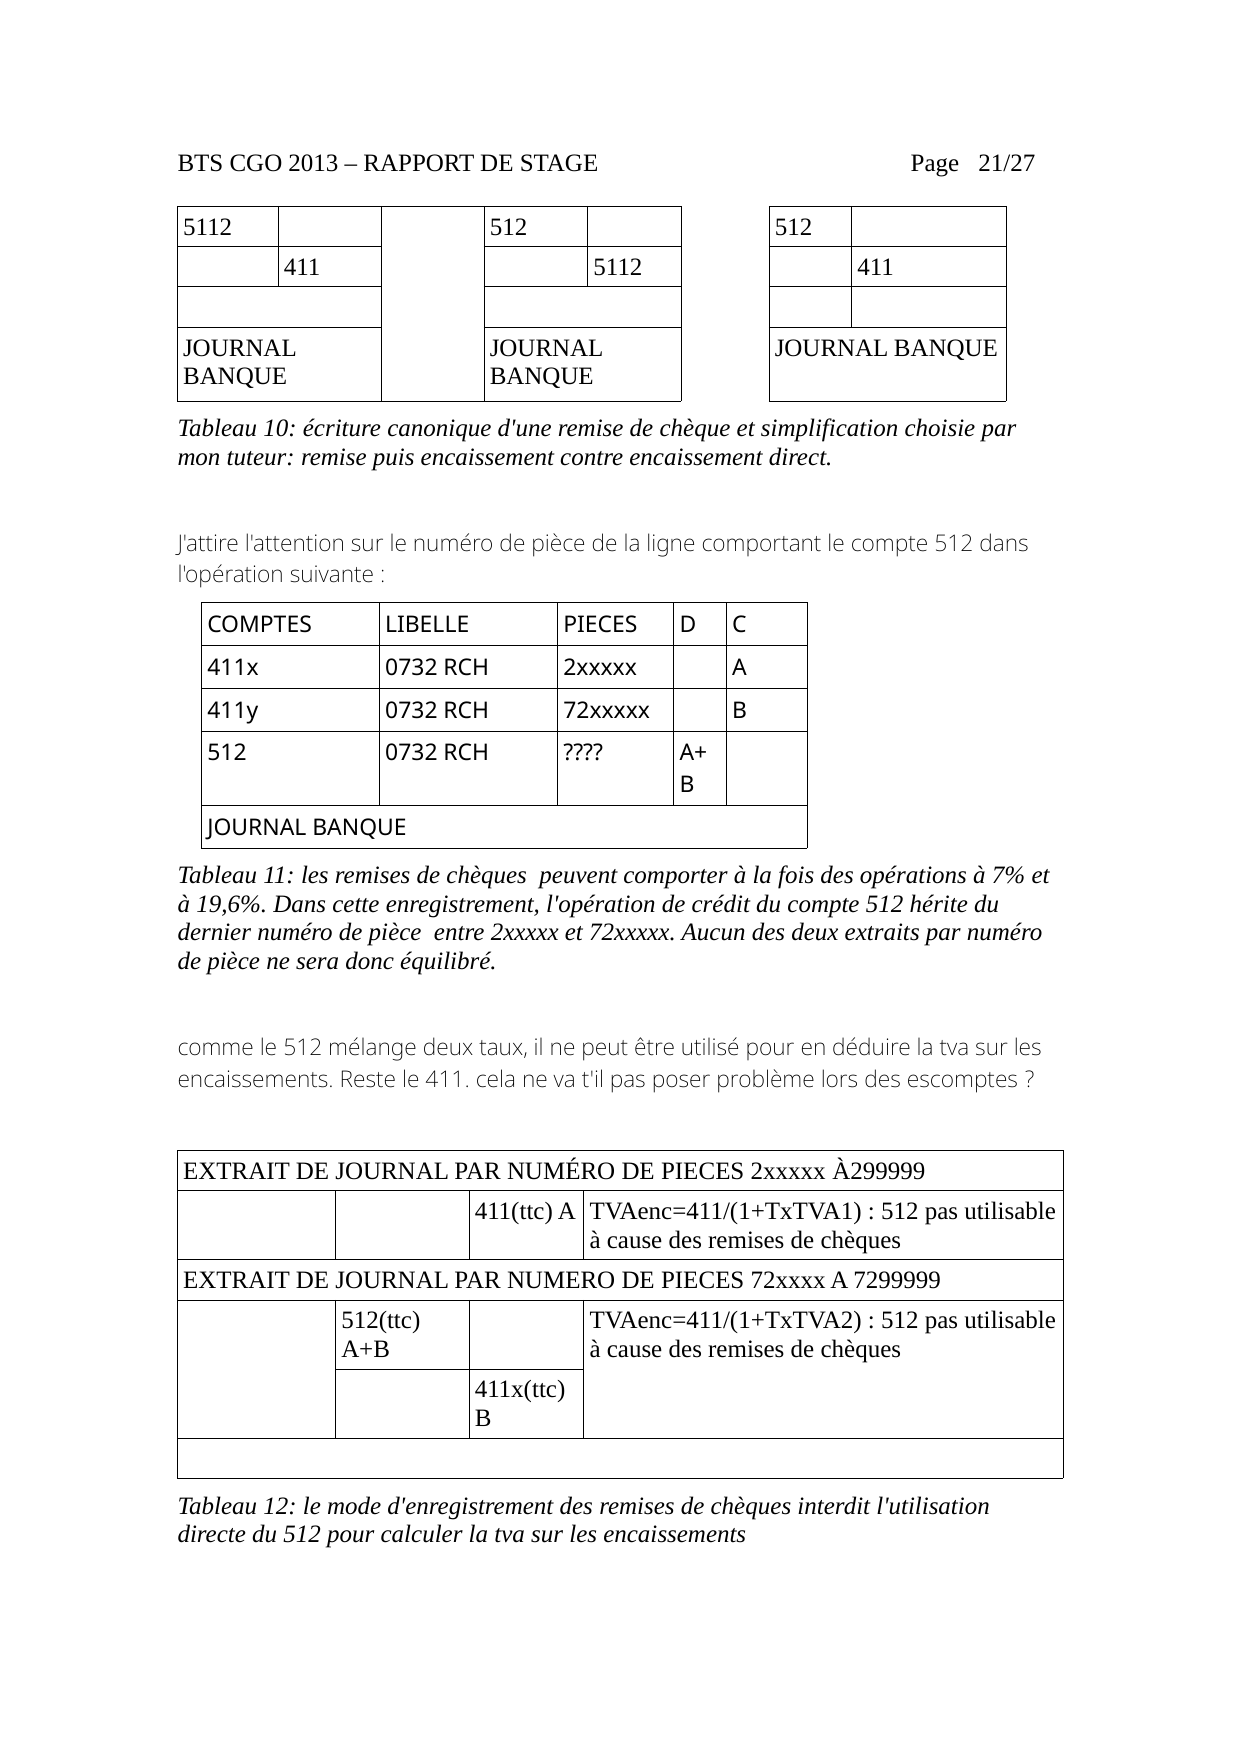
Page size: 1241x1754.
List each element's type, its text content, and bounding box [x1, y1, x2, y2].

table_cell 72xxxxx [558, 689, 673, 731]
table_cell [178, 287, 381, 327]
table_cell 411 [852, 247, 1006, 286]
table_cell TVAenc=411/(1+TxTVA1) : 512 pas utilisable à cause des remises de chèques [584, 1191, 1063, 1259]
table_cell [178, 1439, 1063, 1478]
table_cell [727, 732, 807, 804]
table_cell EXTRAIT DE JOURNAL PAR NUMERO DE PIECES 72xxxx A 7299999 [178, 1260, 1063, 1300]
table_header 5112 [178, 207, 278, 246]
table_cell [770, 247, 851, 286]
table_cell [336, 1191, 469, 1259]
table_cell 0732 RCH [380, 689, 557, 731]
table_header [852, 207, 1006, 246]
table_cell 411x [202, 646, 379, 688]
table_header LIBELLE [380, 603, 557, 645]
table_cell 0732 RCH [380, 732, 557, 804]
table_cell TVAenc=411/(1+TxTVA2) : 512 pas utilisable à cause des remises de chèques [584, 1301, 1063, 1438]
table_cell JOURNAL BANQUE [178, 328, 381, 401]
text J'attire l'attention sur le numéro de pièce de la ligne comportant le compte 512 dans l'opération suivante : [177, 527, 1063, 589]
table_header 512 [770, 207, 851, 246]
text Tableau 11: les remises de chèques peuvent comporter à la fois des opérations à 7% et à 19,6%. Dans cette enregistrement, l'opération de crédit du compte 512 hérite du dernier numéro de pièce entre 2xxxxx et 72xxxxx. Aucun des deux extraits par numéro de pièce ne sera donc équilibré. [177, 860, 1063, 975]
table_cell 5112 [588, 247, 681, 286]
table_header [279, 207, 381, 246]
text Tableau 12: le mode d'enregistrement des remises de chèques interdit l'utilisation directe du 512 pour calculer la tva sur les encaissements [177, 1491, 1063, 1548]
table_header COMPTES [202, 603, 379, 645]
table_header C [727, 603, 807, 645]
table_cell 0732 RCH [380, 646, 557, 688]
table_cell [852, 287, 1006, 327]
table_cell 411x(ttc) B [470, 1370, 583, 1438]
table_header PIECES [558, 603, 673, 645]
table_cell [336, 1370, 469, 1438]
table_header [382, 207, 484, 401]
table_cell [674, 646, 726, 688]
table_header EXTRAIT DE JOURNAL PAR NUMÉRO DE PIECES 2xxxxx À299999 [178, 1151, 1063, 1190]
table_cell [770, 287, 851, 327]
text Tableau 10: écriture canonique d'une remise de chèque et simplification choisie par mon tuteur: remise puis encaissement contre encaissement direct. [177, 413, 1063, 471]
table_cell [178, 1301, 335, 1438]
table_header [588, 207, 681, 246]
table_cell [485, 287, 681, 327]
table_cell 411y [202, 689, 379, 731]
table_header D [674, 603, 726, 645]
table_cell [178, 1191, 335, 1259]
table_cell JOURNAL BANQUE [202, 806, 807, 847]
table_cell 2xxxxx [558, 646, 673, 688]
table_cell A+B [674, 732, 726, 804]
table_cell 512(ttc) A+B [336, 1301, 469, 1369]
text comme le 512 mélange deux taux, il ne peut être utilisé pour en déduire la tva sur les encaissements. Reste le 411. cela ne va t'il pas poser problème lors des escomptes ? [177, 1031, 1063, 1094]
table_cell A [727, 646, 807, 688]
table_header [682, 206, 769, 401]
table_cell [470, 1301, 583, 1369]
table_header 512 [485, 207, 587, 246]
table_cell [674, 689, 726, 731]
table_cell 512 [202, 732, 379, 804]
table_cell 411(ttc) A [470, 1191, 583, 1259]
table_cell ???? [558, 732, 673, 804]
table_cell B [727, 689, 807, 731]
table_cell [178, 247, 278, 286]
table_cell 411 [279, 247, 381, 286]
table_cell JOURNAL BANQUE [770, 328, 1006, 401]
table_cell [485, 247, 587, 286]
table_cell JOURNAL BANQUE [485, 328, 681, 401]
